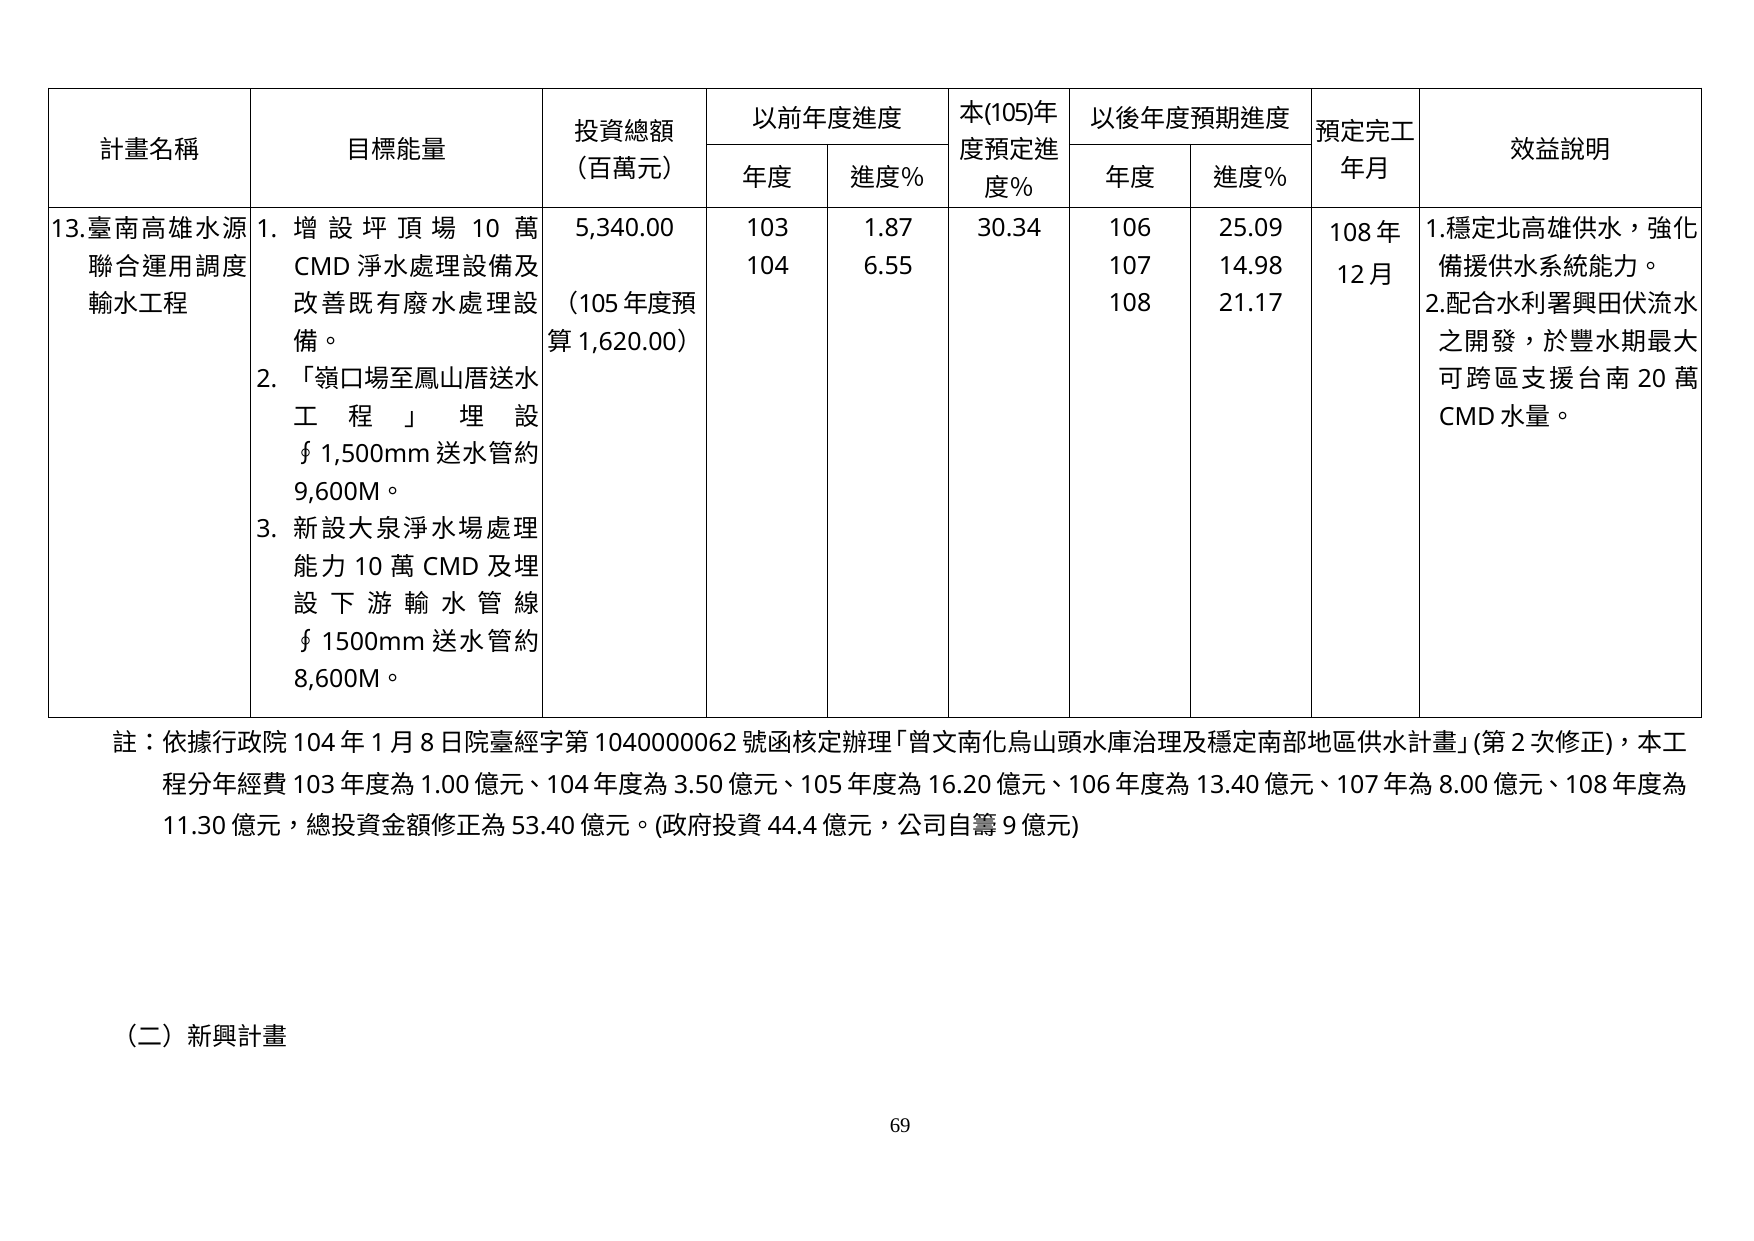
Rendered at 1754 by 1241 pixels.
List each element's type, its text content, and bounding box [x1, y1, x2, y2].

table_cell 108年 12月 [1312, 208, 1419, 717]
table_header 計畫名稱 [49, 89, 250, 207]
table_header 目標能量 [251, 89, 542, 207]
table_cell 1.87 6.55 [828, 208, 948, 717]
table_cell 1.穩定北高雄供水，強化備援供水系統能力。 2.配合水利署興田伏流水之開發，於豐水期最大可跨區支援台南20萬CMD水量。 [1420, 208, 1701, 717]
table_cell 5,340.00 （105年度預算1,620.00） [543, 208, 706, 717]
table_header 以前年度進度 [707, 89, 948, 144]
table_header 以後年度預期進度 [1070, 89, 1311, 144]
table_cell 年度 [1070, 145, 1190, 207]
table_cell 103 104 [707, 208, 827, 717]
table_cell 25.09 14.98 21.17 [1191, 208, 1311, 717]
text 註：依據行政院104年1月8日院臺經字第1040000062號函核定辦理「曾文南化烏山頭水庫治理及穩定南部地區供水計畫」(第2次修正)，本工程分年經費103年度為1.00億元、104年度為3.50億元、105年度為16.20億元、106年度為13.40億元、107年為8.00億元、108年度為11.30億元，總投資金額修正為53.40億元。(政府投資44.4億元，公司自籌9億元) [112, 718, 1687, 843]
table_cell 進度％ [1191, 145, 1311, 207]
table_cell 進度％ [828, 145, 948, 207]
table_cell 年度 [707, 145, 827, 207]
table_cell 106 107 108 [1070, 208, 1190, 717]
table_header 投資總額 （百萬元） [543, 89, 706, 207]
table_cell 13.臺南高雄水源聯合運用調度輸水工程 [49, 208, 250, 717]
text （二）新興計畫 [112, 997, 1687, 1058]
table_header 本(105)年度預定進度％ [949, 89, 1069, 207]
table_cell 增設坪頂場10萬CMD淨水處理設備及改善既有廢水處理設備。 「嶺口場至鳳山厝送水工程」埋設∮1,500mm送水管約9,600M。 新設大泉淨水場處理能力10萬CMD及埋設下游輸水管線∮1500mm送水管約8,600M。 [251, 208, 542, 717]
table_header 預定完工年月 [1312, 89, 1419, 207]
table_cell 30.34 [949, 208, 1069, 717]
table_header 效益說明 [1420, 89, 1701, 207]
